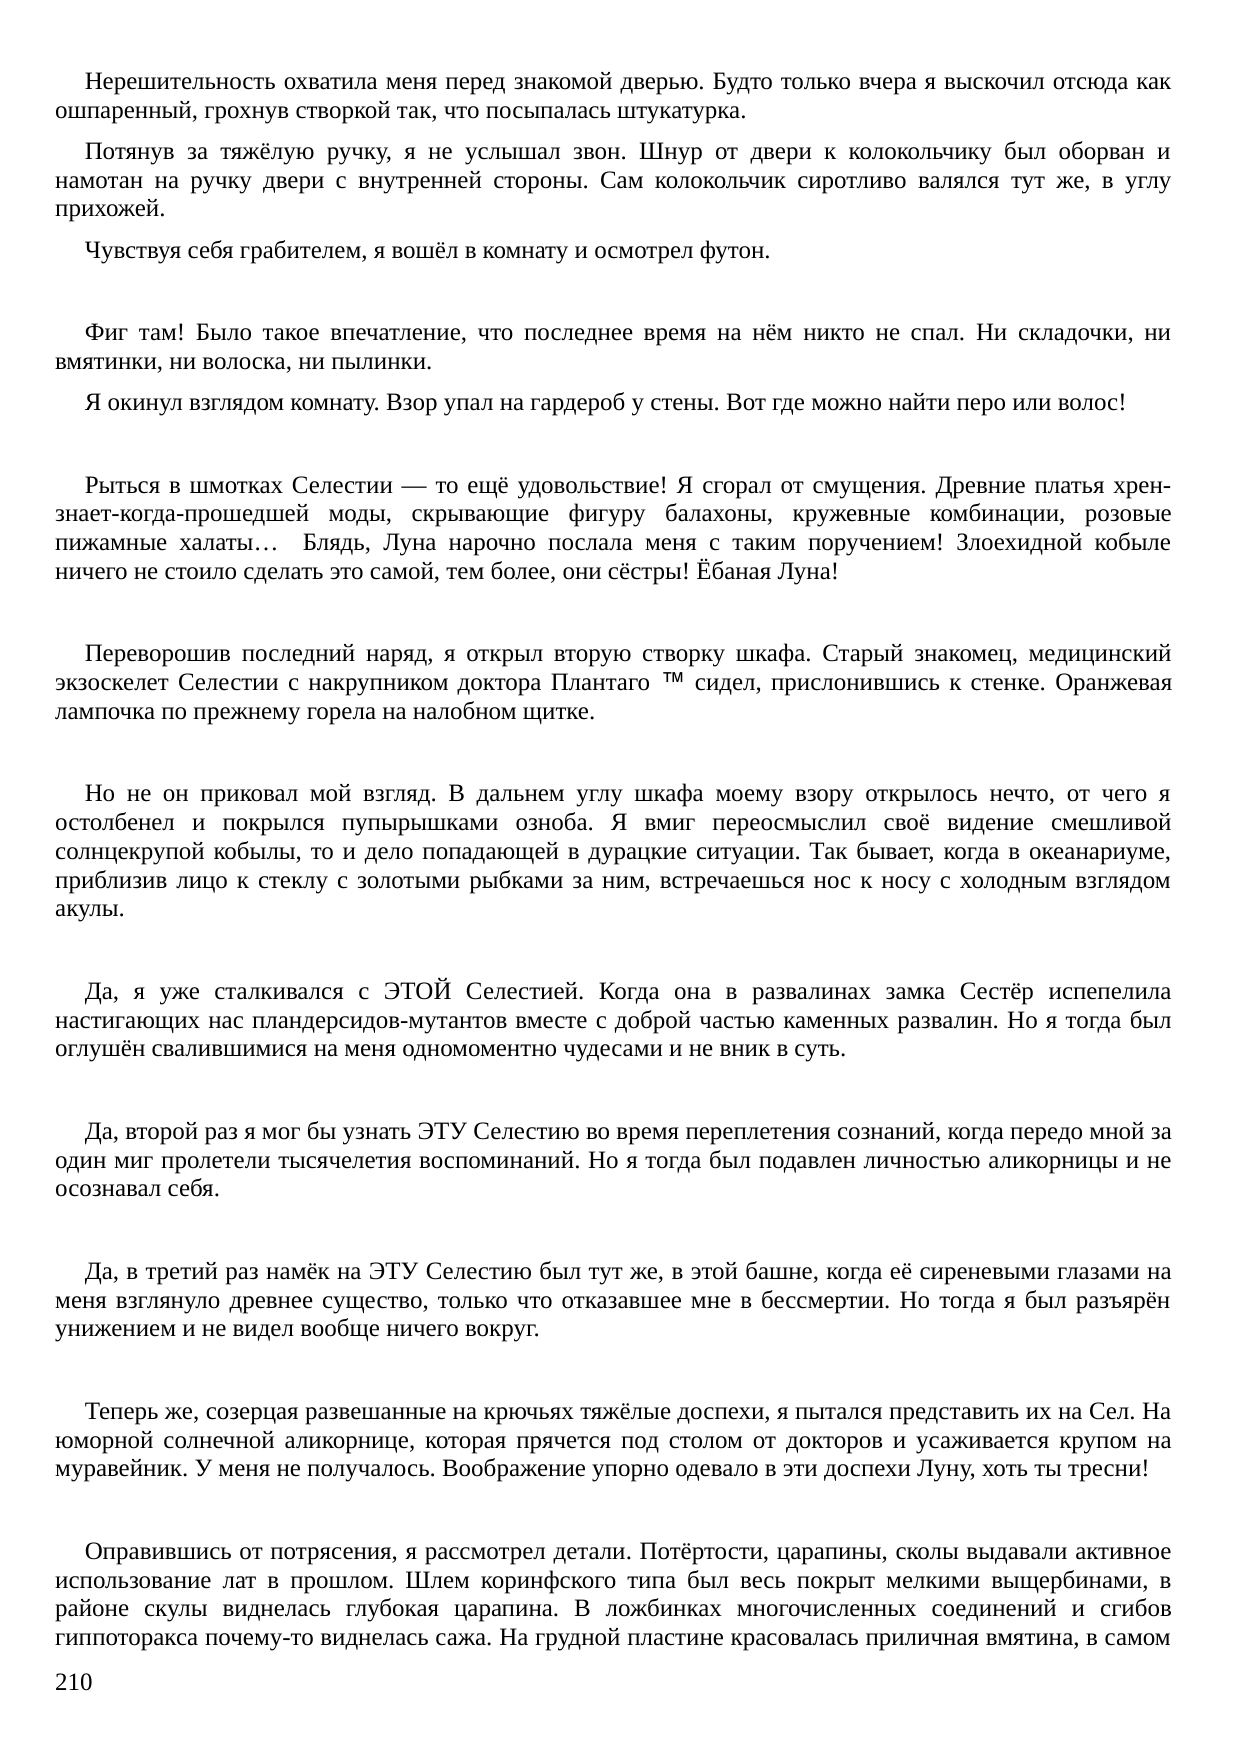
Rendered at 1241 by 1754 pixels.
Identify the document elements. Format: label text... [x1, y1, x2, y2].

text Нерешительность охватила меня перед знакомой дверью. Будто только вчера я выскочил отсюда как ошпаренный, грохнув створкой так, что посыпалась штукатурка. [55, 66, 1173, 123]
text Чувствуя себя грабителем, я вошёл в комнату и осмотрел футон. [55, 235, 1173, 263]
text Теперь же, созерцая развешанные на крючьях тяжёлые доспехи, я пытался представить их на Сел. На юморной солнечной аликорнице, которая прячется под столом от докторов и усаживается крупом на муравейник. У меня не получалось. Воображение упорно одевало в эти доспехи Луну, хоть ты тресни! [55, 1396, 1173, 1482]
text Оправившись от потрясения, я рассмотрел детали. Потёртости, царапины, сколы выдавали активное использование лат в прошлом. Шлем коринфского типа был весь покрыт мелкими выщербинами, в районе скулы виднелась глубокая царапина. В ложбинках многочисленных соединений и сгибов гиппоторакса почему-то виднелась сажа. На грудной пластине красовалась приличная вмятина, в самом [55, 1536, 1173, 1651]
text Да, я уже сталкивался с ЭТОЙ Селестией. Когда она в развалинах замка Сестёр испепелила настигающих нас пландерсидов-мутантов вместе с доброй частью каменных развалин. Но я тогда был оглушён свалившимися на меня одномоментно чудесами и не вник в суть. [55, 976, 1173, 1062]
text Да, второй раз я мог бы узнать ЭТУ Селестию во время переплетения сознаний, когда передо мной за один миг пролетели тысячелетия воспоминаний. Но я тогда был подавлен личностью аликорницы и не осознавал себя. [55, 1116, 1173, 1202]
text Рыться в шмотках Селестии — то ещё удовольствие! Я сгорал от смущения. Древние платья хрен-знает-когда-прошедшей моды, скрывающие фигуру балахоны, кружевные комбинации, розовые пижамные халаты… Блядь, Луна нарочно послала меня с таким поручением! Злоехидной кобыле ничего не стоило сделать это самой, тем более, они сёстры! Ёбаная Луна! [55, 470, 1173, 585]
text Я окинул взглядом комнату. Взор упал на гардероб у стены. Вот где можно найти перо или волос! [55, 387, 1173, 416]
text Но не он приковал мой взгляд. В дальнем углу шкафа моему взору открылось нечто, от чего я остолбенел и покрылся пупырышками озноба. Я вмиг переосмыслил своё видение смешливой солнцекрупой кобылы, то и дело попадающей в дурацкие ситуации. Так бывает, когда в океанариуме, приблизив лицо к стеклу с золотыми рыбками за ним, встречаешься нос к носу с холодным взглядом акулы. [55, 778, 1173, 922]
text Потянув за тяжёлую ручку, я не услышал звон. Шнур от двери к колокольчику был оборван и намотан на ручку двери с внутренней стороны. Сам колокольчик сиротливо валялся тут же, в углу прихожей. [55, 136, 1173, 222]
text Переворошив последний наряд, я открыл вторую створку шкафа. Старый знакомец, медицинский экзоскелет Селестии с накрупником доктора Плантаго  сидел, прислонившись к стенке. Оранжевая лампочка по прежнему горела на налобном щитке. [55, 638, 1173, 725]
text Фиг там! Было такое впечатление, что последнее время на нём никто не спал. Ни складочки, ни вмятинки, ни волоска, ни пылинки. [55, 317, 1173, 375]
text Да, в третий раз намёк на ЭТУ Селестию был тут же, в этой башне, когда её сиреневыми глазами на меня взглянуло древнее существо, только что отказавшее мне в бессмертии. Но тогда я был разъярён унижением и не видел вообще ничего вокруг. [55, 1256, 1173, 1342]
